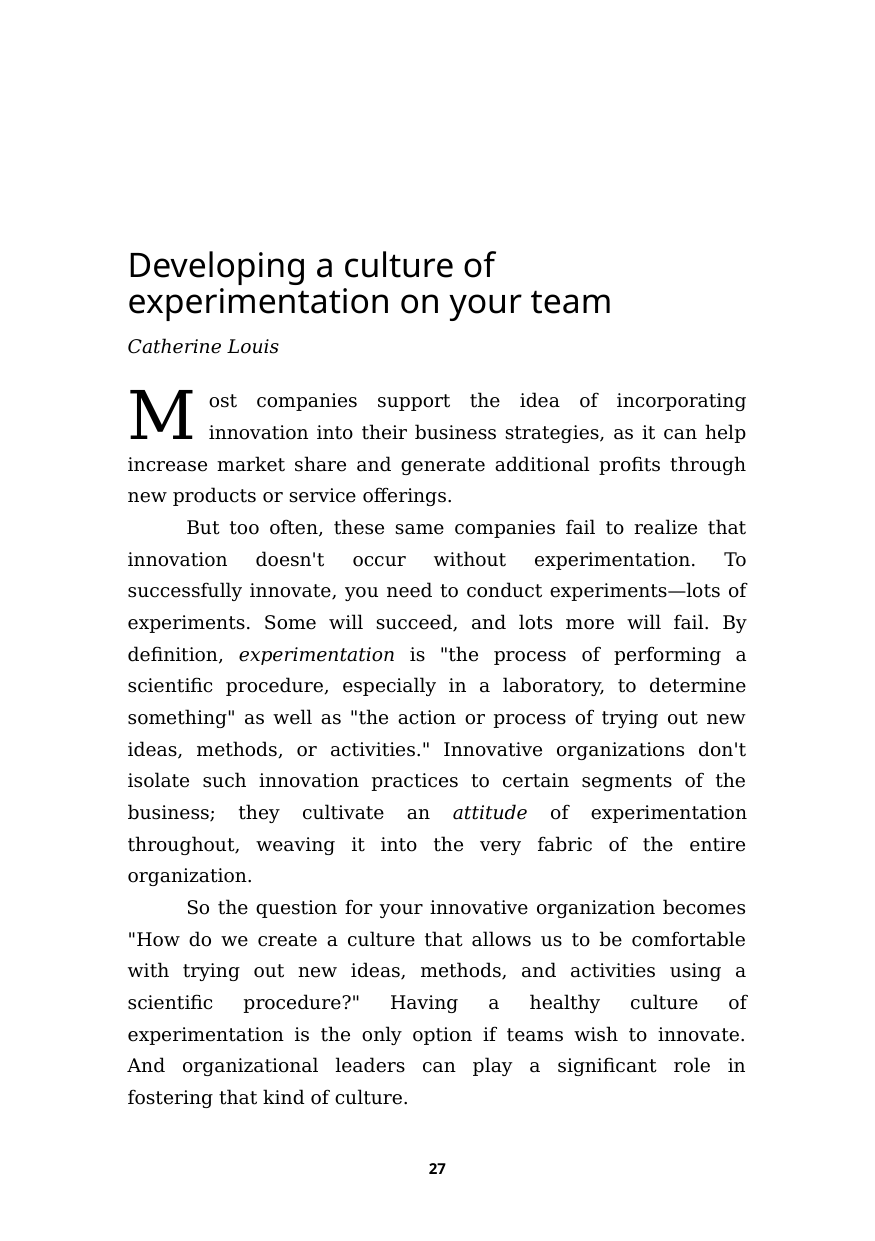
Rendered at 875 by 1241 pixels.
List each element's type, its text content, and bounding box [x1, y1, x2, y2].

text Most companies support the idea of incorporating innovation into their business strategies, as it can help increase market share and generate additional profits through new products or service offerings. [127, 391, 747, 507]
subtitle Developing a culture of experimentation on your team [127, 246, 747, 324]
text But too often, these same companies fail to realize that innovation doesn't occur without experimentation. To successfully innovate, you need to conduct experiments—lots of experiments. Some will succeed, and lots more will fail. By definition, experimentation is "the process of performing a scientific procedure, especially in a laboratory, to determine something" as well as "the action or process of trying out new ideas, methods, or activities." Innovative organizations don't isolate such innovation practices to certain segments of the business; they cultivate an attitude of experimentation throughout, weaving it into the very fabric of the entire organization. [127, 517, 747, 887]
text Catherine Louis [127, 336, 747, 358]
text So the question for your innovative organization becomes "How do we create a culture that allows us to be comfortable with trying out new ideas, methods, and activities using a scientific procedure?" Having a healthy culture of experimentation is the only option if teams wish to innovate. And organizational leaders can play a significant role in fostering that kind of culture. [127, 897, 747, 1109]
